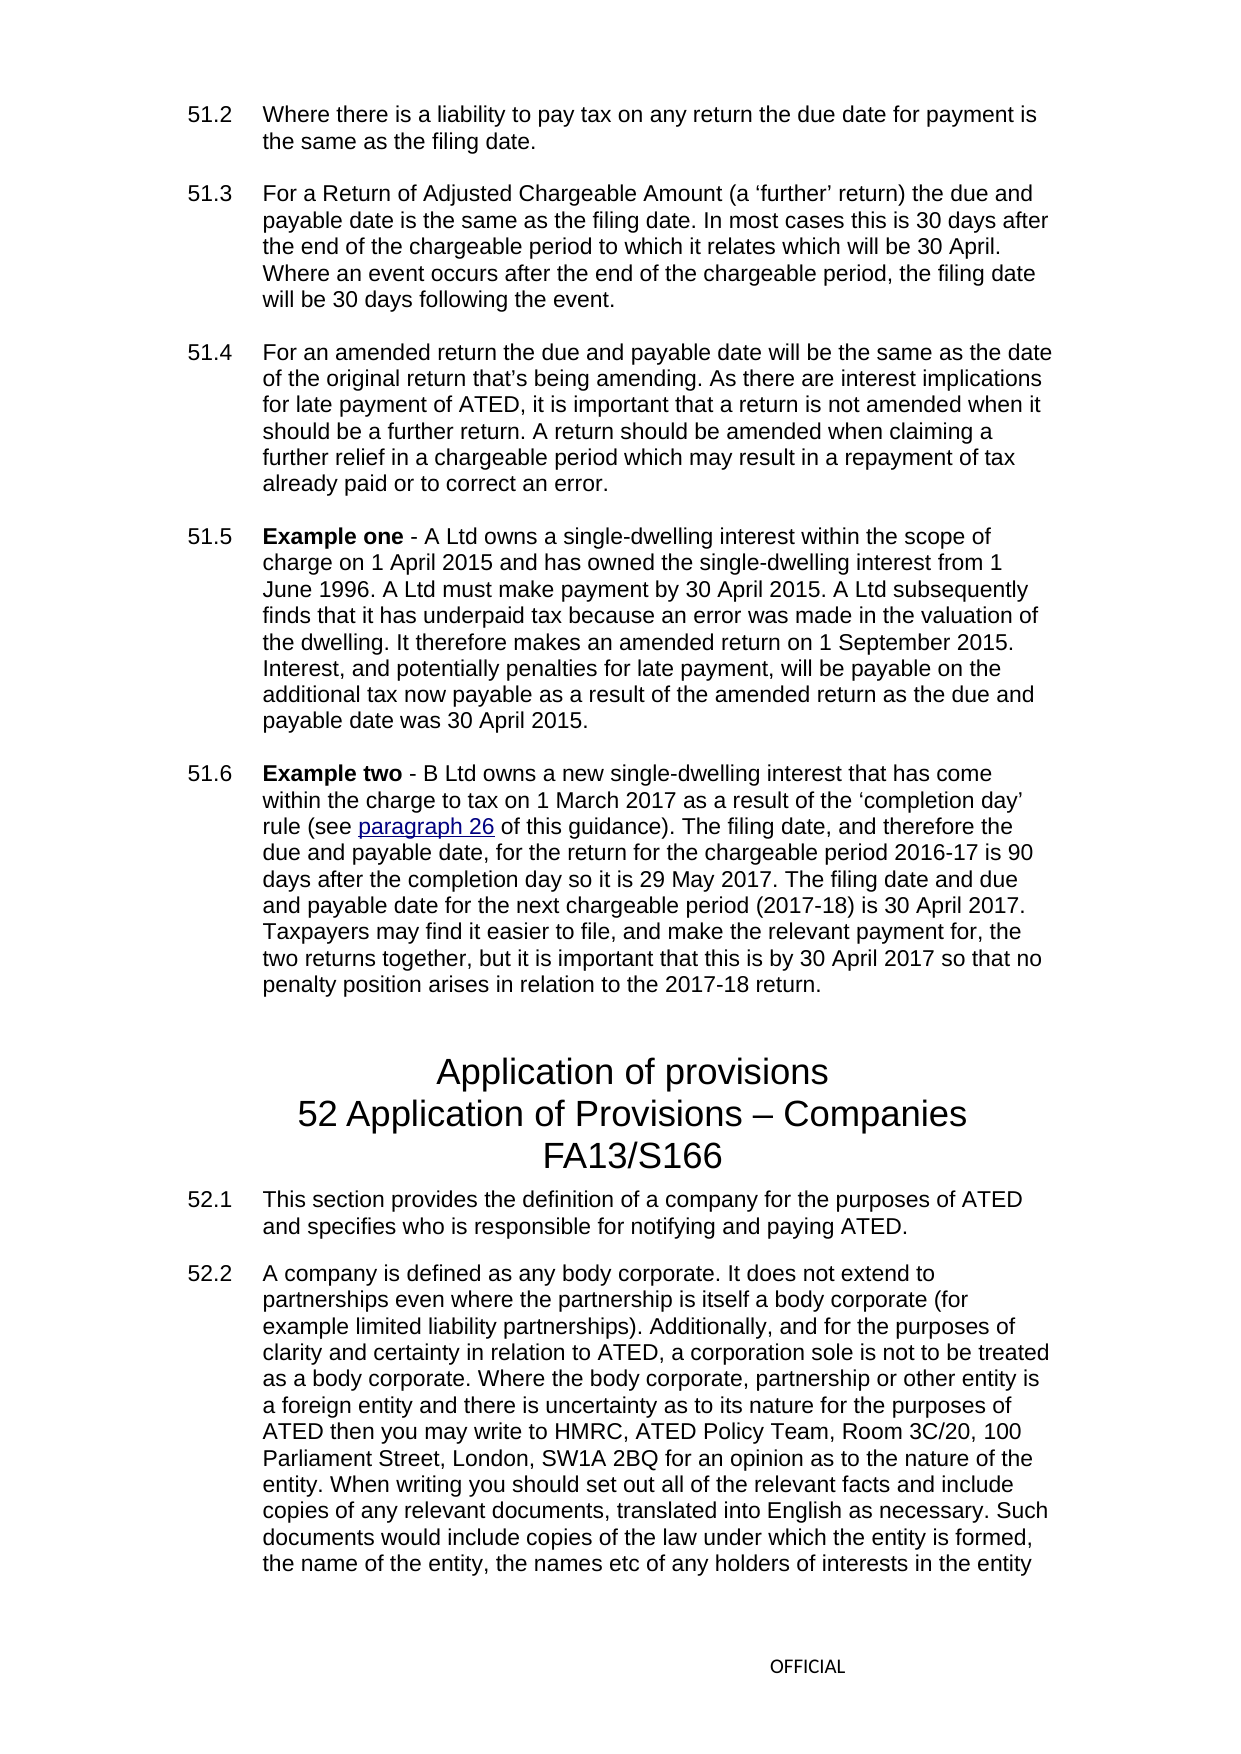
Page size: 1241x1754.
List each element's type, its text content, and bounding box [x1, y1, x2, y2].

text 51.2 Where there is a liability to pay tax on any return the due date for payment is the same as the filing date. [187, 101, 1053, 154]
text 51.5 Example one - A Ltd owns a single-dwelling interest within the scope of charge on 1 April 2015 and has owned the single-dwelling interest from 1 June 1996. A Ltd must make payment by 30 April 2015. A Ltd subsequently finds that it has underpaid tax because an error was made in the valuation of the dwelling. It therefore makes an amended return on 1 September 2015. Interest, and potentially penalties for late payment, will be payable on the additional tax now payable as a result of the amended return as the due and payable date was 30 April 2015. [187, 523, 1053, 734]
text 51.6 Example two - B Ltd owns a new single-dwelling interest that has come within the charge to tax on 1 March 2017 as a result of the ‘completion day’ rule (see paragraph 26 of this guidance). The filing date, and therefore the due and payable date, for the return for the chargeable period 2016-17 is 90 days after the completion day so it is 29 May 2017. The filing date and due and payable date for the next chargeable period (2017-18) is 30 April 2017. Taxpayers may find it easier to file, and make the relevant payment for, the two returns together, but it is important that this is by 30 April 2017 so that no penalty position arises in relation to the 2017-18 return. [187, 760, 1053, 997]
subtitle 52 Application of Provisions – Companies FA13/S166 [212, 1092, 1053, 1176]
text 52.2 A company is defined as any body corporate. It does not extend to partnerships even where the partnership is itself a body corporate (for example limited liability partnerships). Additionally, and for the purposes of clarity and certainty in relation to ATED, a corporation sole is not to be treated as a body corporate. Where the body corporate, partnership or other entity is a foreign entity and there is uncertainty as to its nature for the purposes of ATED then you may write to HMRC, ATED Policy Team, Room 3C/20, 100 Parliament Street, London, SW1A 2BQ for an opinion as to the nature of the entity. When writing you should set out all of the relevant facts and include copies of any relevant documents, translated into English as necessary. Such documents would include copies of the law under which the entity is formed, the name of the entity, the names etc of any holders of interests in the entity [187, 1260, 1053, 1576]
text 52.1 This section provides the definition of a company for the purposes of ATED and specifies who is responsible for notifying and paying ATED. [187, 1186, 1053, 1239]
subtitle Application of provisions [212, 1050, 1053, 1092]
text 51.3 For a Return of Adjusted Chargeable Amount (a ‘further’ return) the due and payable date is the same as the filing date. In most cases this is 30 days after the end of the chargeable period to which it relates which will be 30 April. Where an event occurs after the end of the chargeable period, the filing date will be 30 days following the event. [187, 180, 1053, 312]
text 51.4 For an amended return the due and payable date will be the same as the date of the original return that’s being amending. As there are interest implications for late payment of ATED, it is important that a return is not amended when it should be a further return. A return should be amended when claiming a further relief in a chargeable period which may result in a repayment of tax already paid or to correct an error. [187, 338, 1053, 497]
